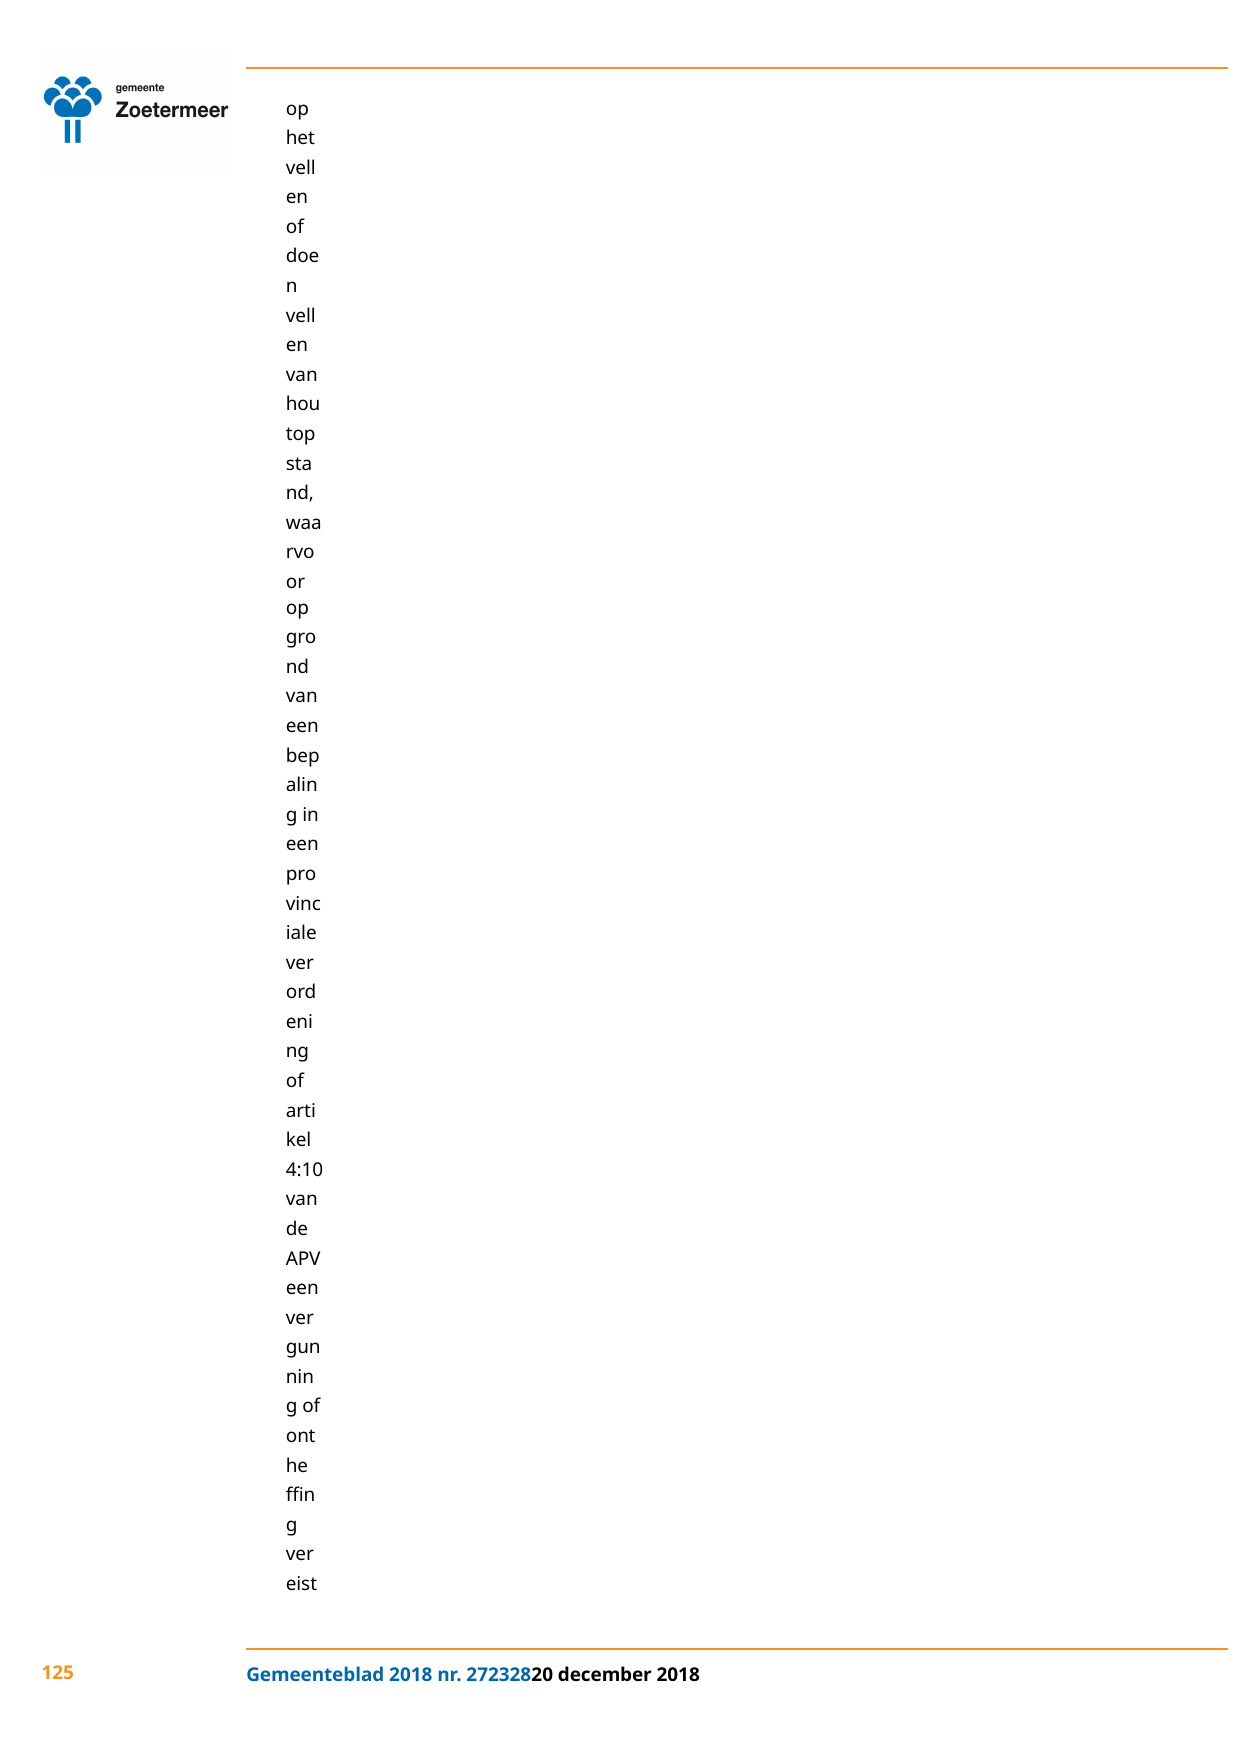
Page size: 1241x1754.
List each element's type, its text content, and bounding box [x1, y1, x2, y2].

table_cell op het vellen of doen vellen van houtopstand, waarvoor [286, 95, 323, 594]
table_cell [361, 594, 398, 1596]
table_cell [361, 95, 398, 594]
table_cell [248, 594, 286, 1596]
table_cell op grond van een bepaling in een provinciale verordening of artikel 4:10 van de APV een vergunning of ontheffing vereist [286, 594, 323, 1596]
table_cell [248, 95, 286, 594]
table_cell [323, 594, 361, 1596]
table_cell [323, 95, 361, 594]
picture [41, 47, 231, 172]
